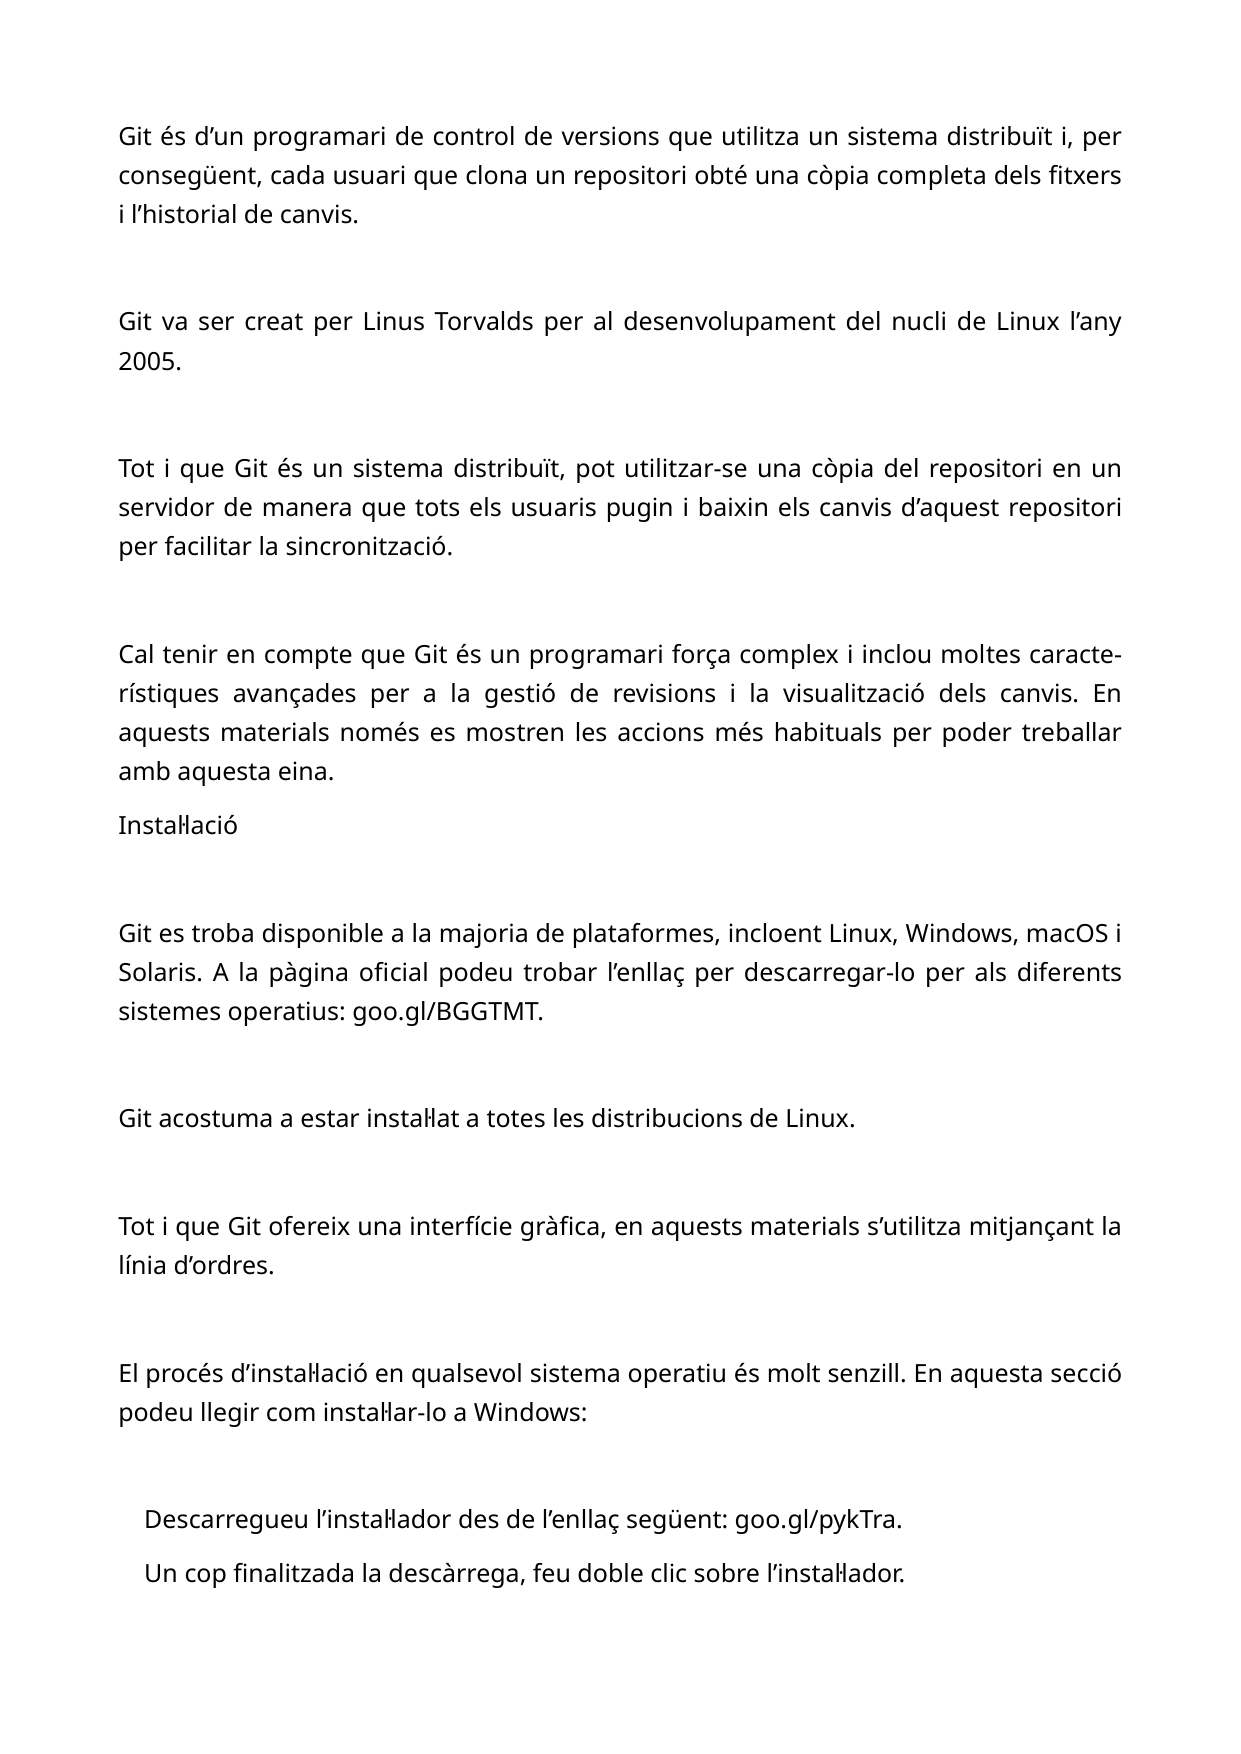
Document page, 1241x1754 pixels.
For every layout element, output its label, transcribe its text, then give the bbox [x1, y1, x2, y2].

text Git acos­tuma a estar ins­tal·lat a totes les dis­tri­bu­ci­ons de Linux. [118, 1101, 1122, 1135]
text Git es troba dis­po­ni­ble a la majo­ria de pla­ta­for­mes, inclo­ent Linux, Win­dows, macOS i Sola­ris. A la pàgina ofi­cial podeu tro­bar l’enllaç per des­car­re­gar-lo per als dife­rents sis­te­mes ope­ra­tius: goo.​gl/​BGGTMT. [118, 915, 1122, 1028]
text Git és d’un pro­gra­mari de con­trol de ver­si­ons que uti­litza un sis­tema dis­tri­buït i, per con­se­güent, cada usu­ari que clona un repo­si­tori obté una còpia com­pleta dels fit­xers i l’his­to­rial de can­vis. [118, 118, 1122, 231]
text Cal tenir en compte que Git és un pro­gra­mari força com­plex i inclou mol­tes carac­te­rís­ti­ques avan­ça­des per a la ges­tió de revi­si­ons i la visu­a­lit­za­ció dels can­vis. En aquests mate­ri­als només es mos­tren les acci­ons més habi­tu­als per poder tre­ba­llar amb aquesta eina. [118, 636, 1122, 788]
text El pro­cés d’ins­tal·lació en qual­se­vol sis­tema ope­ra­tiu és molt sen­zill. En aquesta sec­ció podeu lle­gir com ins­tal·lar-lo a Win­dows: [118, 1355, 1122, 1428]
text Git va ser creat per Linus Tor­valds per al desen­vo­lu­pa­ment del nucli de Linux l’any 2005. [118, 304, 1122, 377]
text Des­car­re­gueu l’ins­tal·lador des de l’enllaç següent: goo.​gl/​pyk­Tra. [118, 1502, 1122, 1536]
text Tot i que Git ofe­reix una inter­fí­cie grà­fica, en aquests mate­ri­als s’uti­litza mit­jan­çant la línia d’ordres. [118, 1208, 1122, 1282]
text Un cop fina­lit­zada la des­càr­rega, feu doble clic sobre l’ins­tal·lador. [118, 1556, 1122, 1590]
text Tot i que Git és un sis­tema dis­tri­buït, pot uti­lit­zar-se una còpia del repo­si­tori en un ser­vi­dor de manera que tots els usu­a­ris pugin i bai­xin els can­vis d’aquest repo­si­tori per faci­li­tar la sin­cro­nit­za­ció. [118, 451, 1122, 563]
text Ins­tal·lació [118, 808, 1122, 842]
